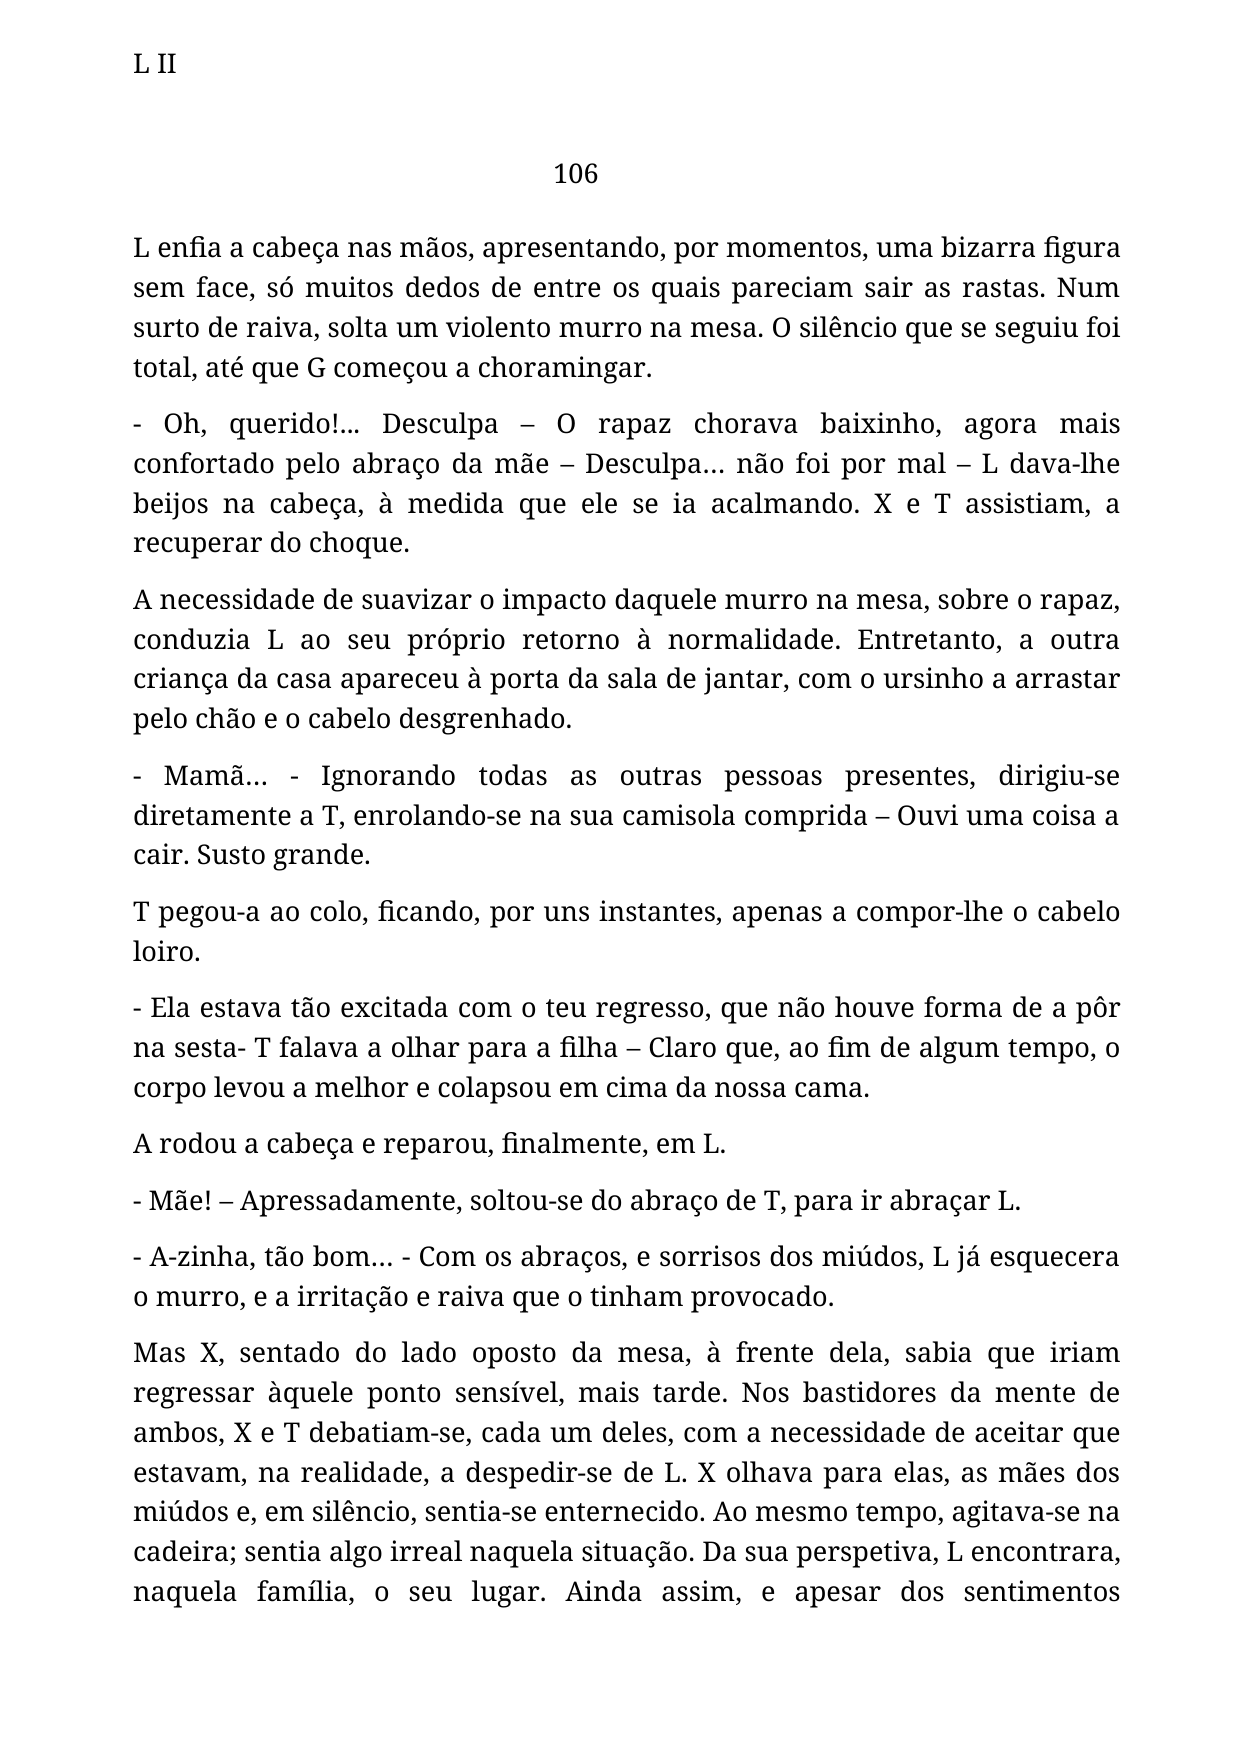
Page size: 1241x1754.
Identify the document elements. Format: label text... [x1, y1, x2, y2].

text A rodou a cabeça e reparou, finalmente, em L. [133, 1124, 1122, 1161]
text - A-zinha, tão bom… - Com os abraços, e sorrisos dos miúdos, L já esquecera o murro, e a irritação e raiva que o tinham provocado. [133, 1237, 1122, 1314]
text L enfia a cabeça nas mãos, apresentando, por momentos, uma bizarra figura sem face, só muitos dedos de entre os quais pareciam sair as rastas. Num surto de raiva, solta um violento murro na mesa. O silêncio que se seguiu foi total, até que G começou a choramingar. [133, 229, 1122, 385]
text T pegou-a ao colo, ficando, por uns instantes, apenas a compor-lhe o cabelo loiro. [133, 892, 1122, 969]
text Mas X, sentado do lado oposto da mesa, à frente dela, sabia que iriam regressar àquele ponto sensível, mais tarde. Nos bastidores da mente de ambos, X e T debatiam-se, cada um deles, com a necessidade de aceitar que estavam, na realidade, a despedir-se de L. X olhava para elas, as mães dos miúdos e, em silêncio, sentia-se enternecido. Ao mesmo tempo, agitava-se na cadeira; sentia algo irreal naquela situação. Da sua perspetiva, L encontrara, naquela família, o seu lugar. Ainda assim, e apesar dos sentimentos [133, 1334, 1122, 1609]
text A necessidade de suavizar o impacto daquele murro na mesa, sobre o rapaz, conduzia L ao seu próprio retorno à normalidade. Entretanto, a outra criança da casa apareceu à porta da sala de jantar, com o ursinho a arrastar pelo chão e o cabelo desgrenhado. [133, 580, 1122, 737]
text - Ela estava tão excitada com o teu regresso, que não houve forma de a pôr na sesta- T falava a olhar para a filha – Claro que, ao fim de algum tempo, o corpo levou a melhor e colapsou em cima da nossa cama. [133, 988, 1122, 1105]
text - Mãe! – Apressadamente, soltou-se do abraço de T, para ir abraçar L. [133, 1181, 1122, 1218]
text - Oh, querido!... Desculpa – O rapaz chorava baixinho, agora mais confortado pelo abraço da mãe – Desculpa… não foi por mal – L dava-lhe beijos na cabeça, à medida que ele se ia acalmando. X e T assistiam, a recuperar do choque. [133, 404, 1122, 561]
text - Mamã… - Ignorando todas as outras pessoas presentes, dirigiu-se diretamente a T, enrolando-se na sua camisola comprida – Ouvi uma coisa a cair. Susto grande. [133, 756, 1122, 873]
